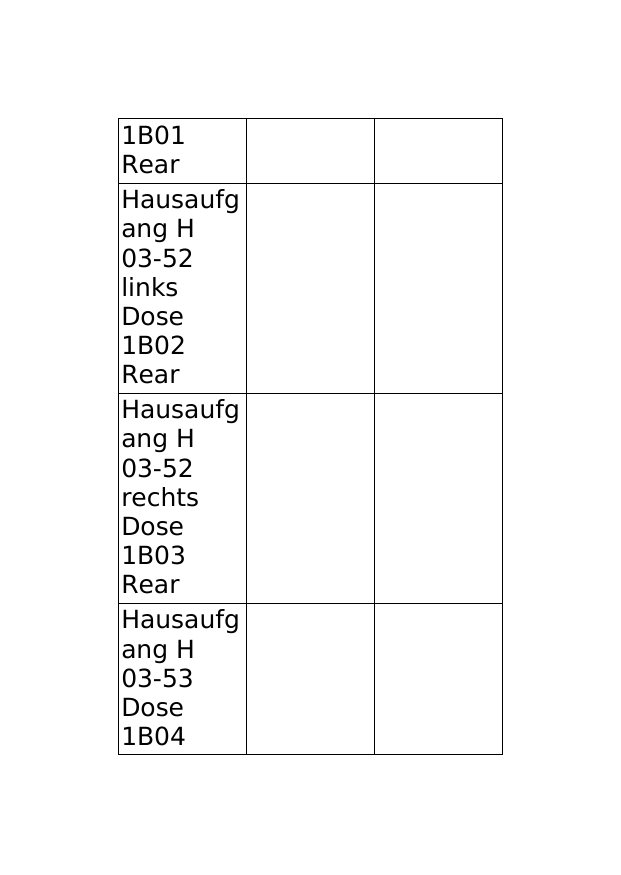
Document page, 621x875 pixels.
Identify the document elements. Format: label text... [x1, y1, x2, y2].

table_cell [375, 604, 502, 754]
table_cell [247, 119, 374, 182]
table_cell [247, 394, 374, 603]
table_cell [247, 184, 374, 392]
table_cell [375, 119, 502, 182]
table_cell Hausaufgang H 03-52 rechts Dose 1B03 Rear [119, 394, 246, 603]
table_cell 1B01 Rear [119, 119, 246, 182]
table_cell [247, 604, 374, 754]
table_cell Hausaufgang H 03-53 Dose 1B04 [119, 604, 246, 754]
table_cell [375, 184, 502, 392]
table_cell Hausaufgang H 03-52 links Dose 1B02 Rear [119, 184, 246, 392]
table_cell [375, 394, 502, 603]
